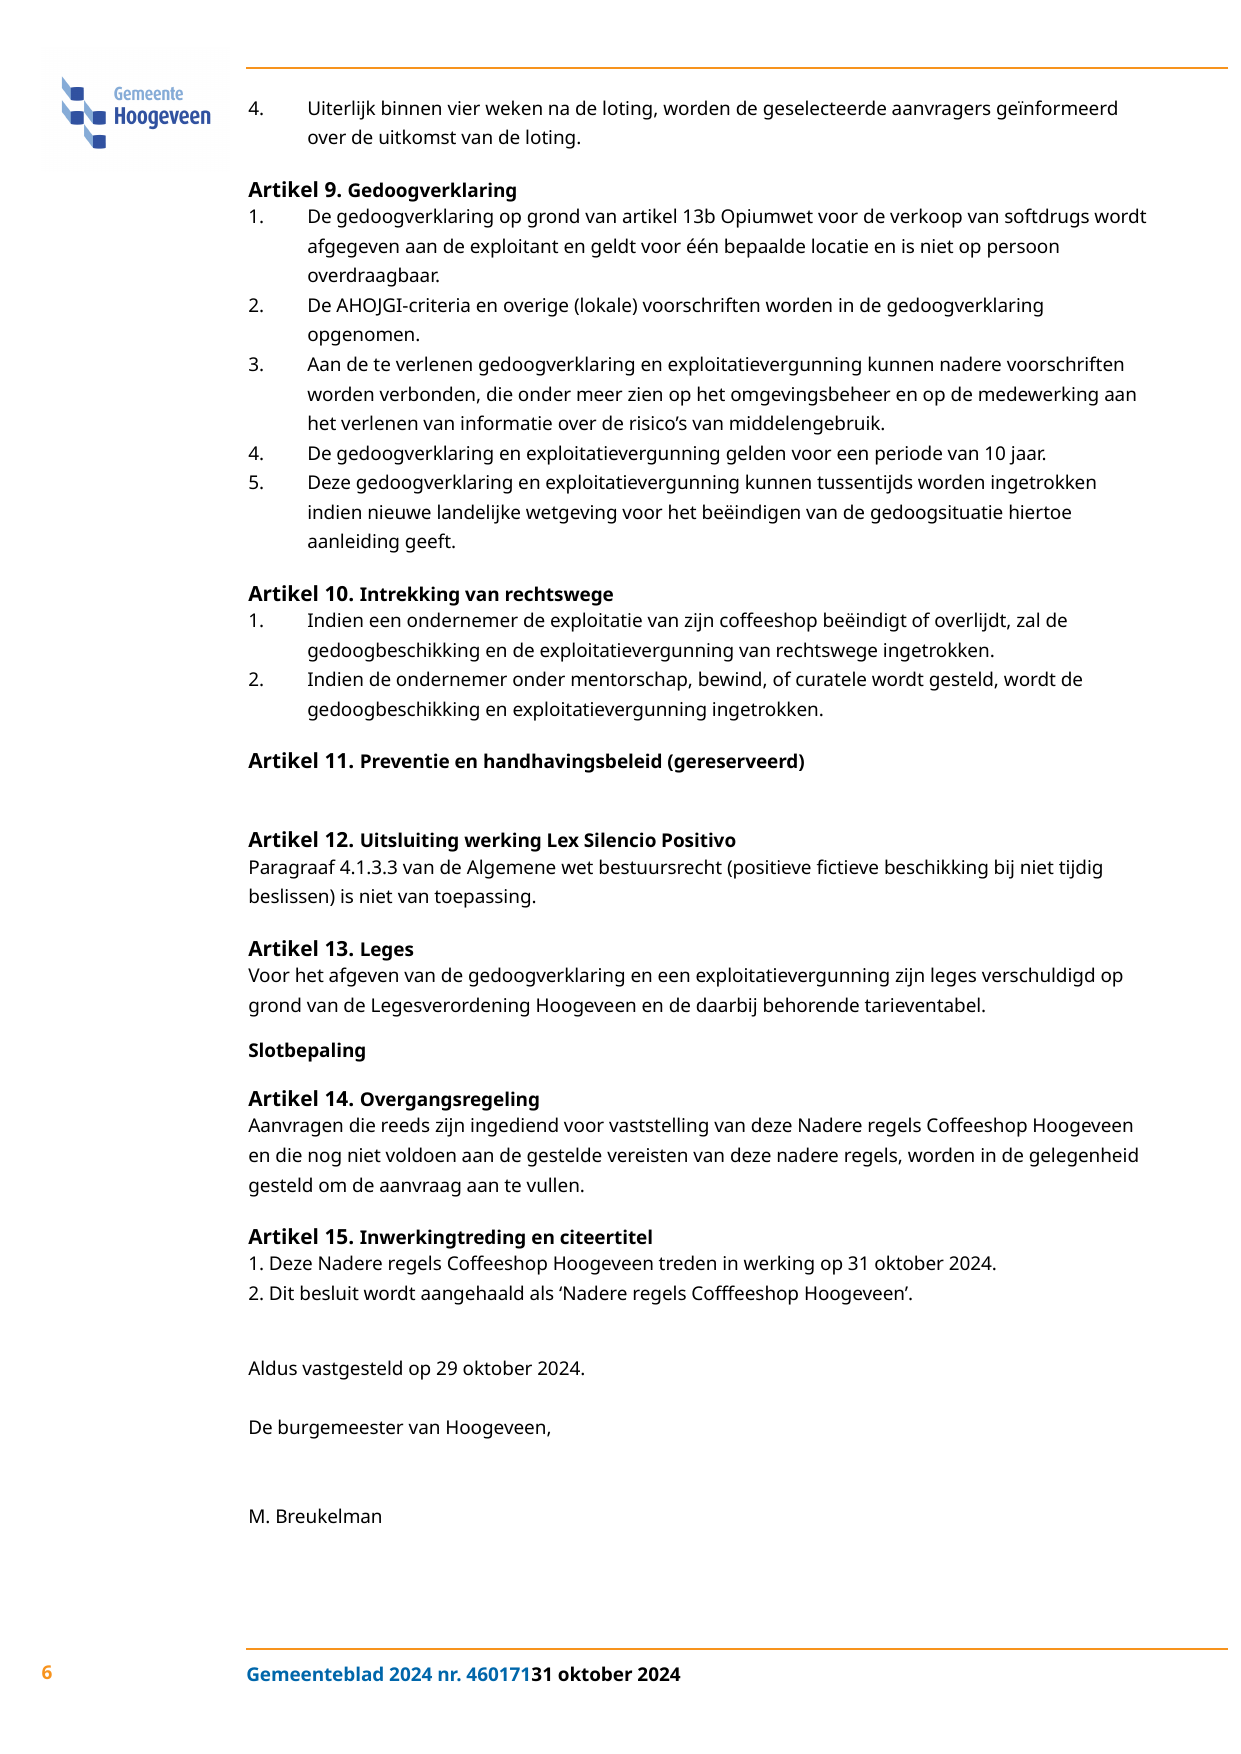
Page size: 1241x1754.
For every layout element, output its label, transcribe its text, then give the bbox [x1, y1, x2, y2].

list De gedoogverklaring en exploitatievergunning gelden voor een periode van 10 jaar. [248, 440, 1152, 466]
text Paragraaf 4.1.3.3 van de Algemene wet bestuursrecht (positieve fictieve beschikking bij niet tijdig beslissen) is niet van toepassing. [248, 854, 1152, 909]
text M. Breukelman [248, 1503, 1152, 1529]
text Artikel 15. Inwerkingtreding en citeertitel [248, 1222, 1152, 1251]
list Indien een ondernemer de exploitatie van zijn coffeeshop beëindigt of overlijdt, zal de gedoogbeschikking en de exploitatievergunning van rechtswege ingetrokken. [248, 607, 1152, 663]
list Uiterlijk binnen vier weken na de loting, worden de geselecteerde aanvragers geïnformeerd over de uitkomst van de loting. [248, 95, 1152, 150]
list Indien de ondernemer onder mentorschap, bewind, of curatele wordt gesteld, wordt de gedoogbeschikking en exploitatievergunning ingetrokken. [248, 667, 1152, 722]
list De gedoogverklaring op grond van artikel 13b Opiumwet voor de verkoop van softdrugs wordt afgegeven aan de exploitant en geldt voor één bepaalde locatie en is niet op persoon overdraagbaar. [248, 203, 1152, 288]
text Voor het afgeven van de gedoogverklaring en een exploitatievergunning zijn leges verschuldigd op grond van de Legesverordening Hoogeveen en de daarbij behorende tarieventabel. [248, 962, 1152, 1018]
text 2. Dit besluit wordt aangehaald als ‘Nadere regels Cofffeeshop Hoogeveen’. [248, 1280, 1152, 1306]
list Deze gedoogverklaring en exploitatievergunning kunnen tussentijds worden ingetrokken indien nieuwe landelijke wetgeving voor het beëindigen van de gedoogsituatie hiertoe aanleiding geeft. [248, 469, 1152, 554]
text Artikel 13. Leges [248, 934, 1152, 962]
text Artikel 10. Intrekking van rechtswege [248, 579, 1152, 607]
text Aldus vastgesteld op 29 oktober 2024. [248, 1355, 1152, 1381]
list De AHOJGI-criteria en overige (lokale) voorschriften worden in de gedoogverklaring opgenomen. [248, 292, 1152, 347]
text Artikel 12. Uitsluiting werking Lex Silencio Positivo [248, 826, 1152, 854]
text 1. Deze Nadere regels Coffeeshop Hoogeveen treden in werking op 31 oktober 2024. [248, 1251, 1152, 1276]
text Artikel 9. Gedoogverklaring [248, 175, 1152, 203]
text De burgemeester van Hoogeveen, [248, 1414, 1152, 1440]
picture [41, 47, 231, 172]
text Aanvragen die reeds zijn ingediend voor vaststelling van deze Nadere regels Coffeeshop Hoogeveen en die nog niet voldoen aan de gestelde vereisten van deze nadere regels, worden in de gelegenheid gesteld om de aanvraag aan te vullen. [248, 1113, 1152, 1197]
text Artikel 11. Preventie en handhavingsbeleid (gereserveerd) [248, 747, 1152, 775]
text Artikel 14. Overgangsregeling [248, 1084, 1152, 1113]
text Slotbepaling [248, 1038, 1152, 1063]
list Aan de te verlenen gedoogverklaring en exploitatievergunning kunnen nadere voorschriften worden verbonden, die onder meer zien op het omgevingsbeheer en op de medewerking aan het verlenen van informatie over de risico’s van middelengebruik. [248, 351, 1152, 436]
